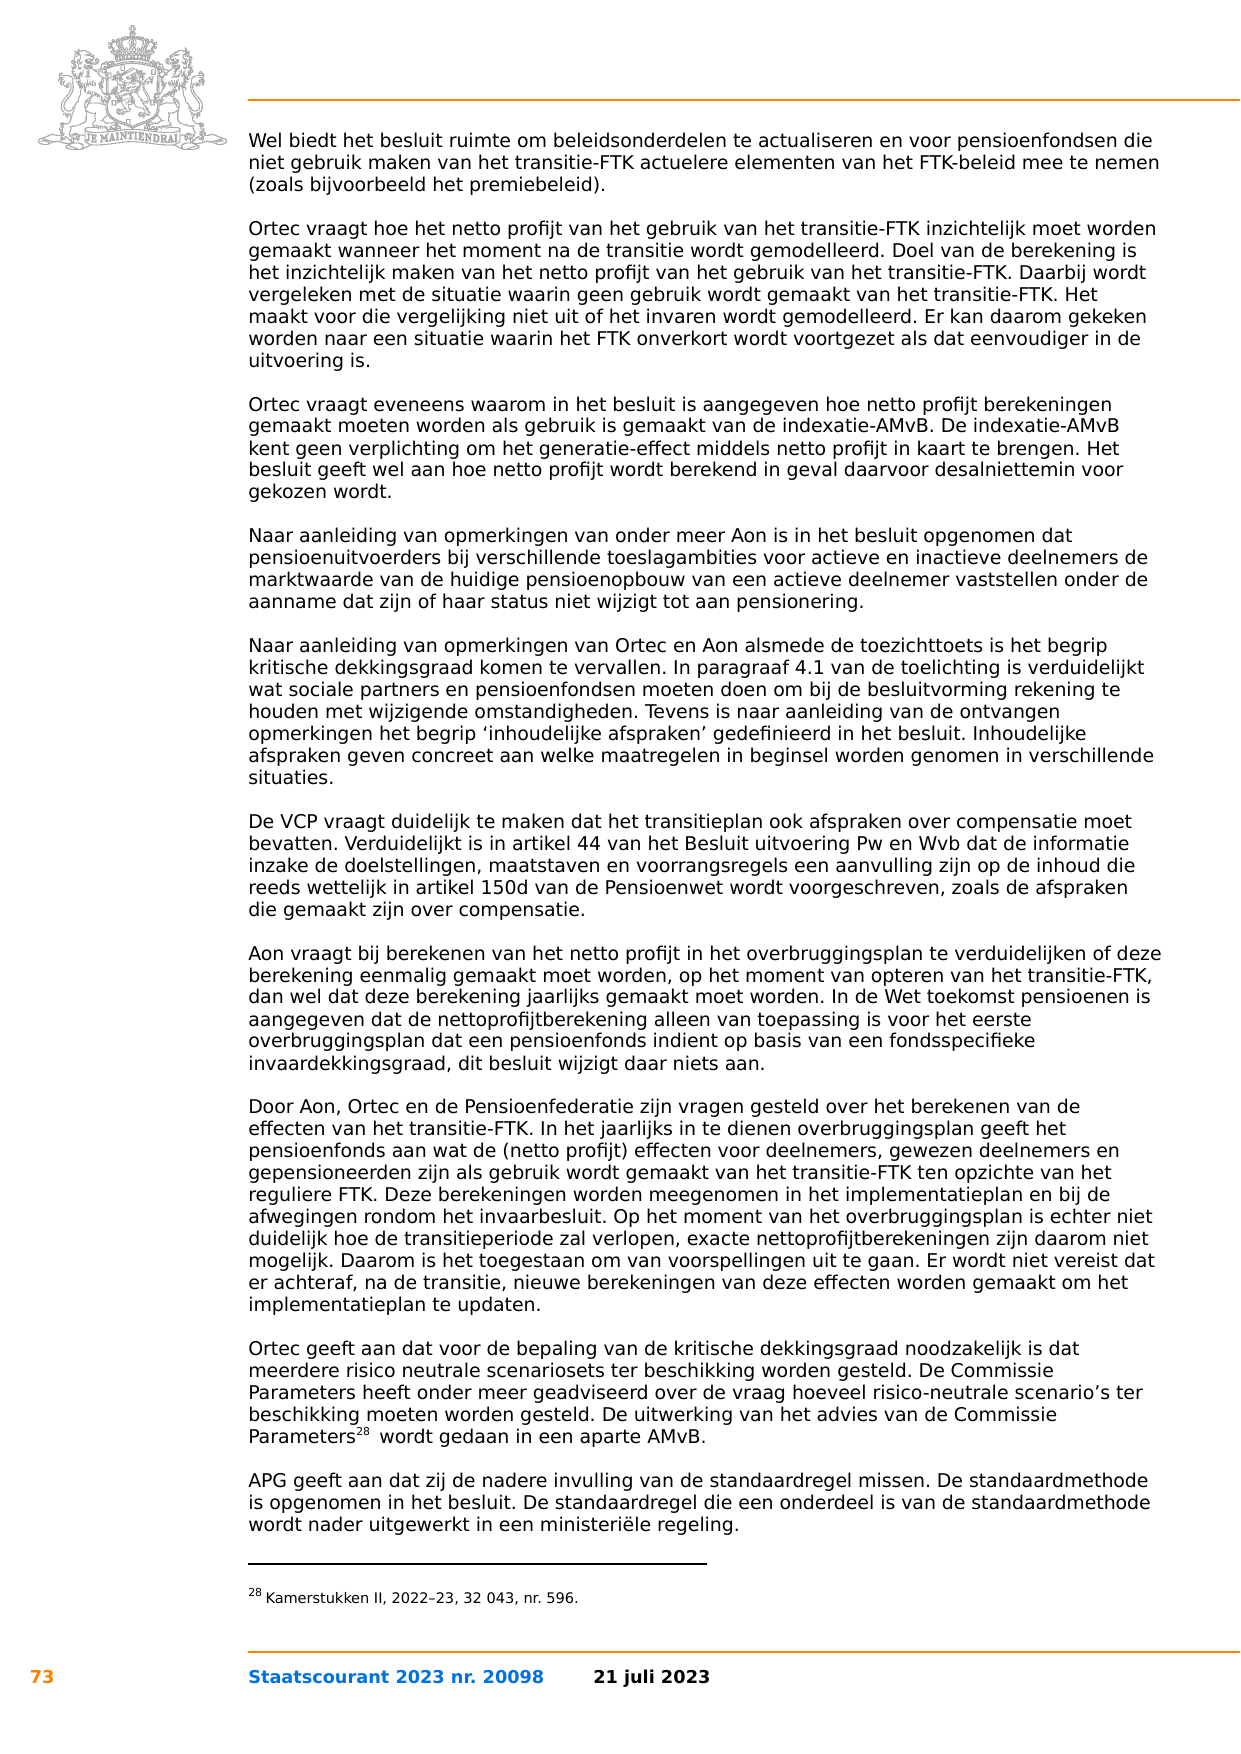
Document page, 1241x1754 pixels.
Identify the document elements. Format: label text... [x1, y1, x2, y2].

text Door Aon, Ortec en de Pensioenfederatie zijn vragen gesteld over het berekenen van de effecten van het transitie-FTK. In het jaarlijks in te dienen overbruggingsplan geeft het pensioenfonds aan wat de (netto profijt) effecten voor deelnemers, gewezen deelnemers en gepensioneerden zijn als gebruik wordt gemaakt van het transitie-FTK ten opzichte van het reguliere FTK. Deze berekeningen worden meegenomen in het implementatieplan en bij de afwegingen rondom het invaarbesluit. Op het moment van het overbruggingsplan is echter niet duidelijk hoe de transitieperiode zal verlopen, exacte nettoprofijtberekeningen zijn daarom niet mogelijk. Daarom is het toegestaan om van voorspellingen uit te gaan. Er wordt niet vereist dat er achteraf, na de transitie, nieuwe berekeningen van deze effecten worden gemaakt om het implementatieplan te updaten. [248, 1096, 1163, 1316]
text Ortec vraagt hoe het netto profijt van het gebruik van het transitie-FTK inzichtelijk moet worden gemaakt wanneer het moment na de transitie wordt gemodelleerd. Doel van de berekening is het inzichtelijk maken van het netto profijt van het gebruik van het transitie-FTK. Daarbij wordt vergeleken met de situatie waarin geen gebruik wordt gemaakt van het transitie-FTK. Het maakt voor die vergelijking niet uit of het invaren wordt gemodelleerd. Er kan daarom gekeken worden naar een situatie waarin het FTK onverkort wordt voortgezet als dat eenvoudiger in de uitvoering is. [248, 218, 1163, 372]
text Kamerstukken II, 2022–23, 32 043, nr. 596. [248, 1586, 1163, 1608]
text Naar aanleiding van opmerkingen van onder meer Aon is in het besluit opgenomen dat pensioenuitvoerders bij verschillende toeslagambities voor actieve en inactieve deelnemers de marktwaarde van de huidige pensioenopbouw van een actieve deelnemer vaststellen onder de aanname dat zijn of haar status niet wijzigt tot aan pensionering. [248, 525, 1163, 613]
text APG geeft aan dat zij de nadere invulling van de standaardregel missen. De standaardmethode is opgenomen in het besluit. De standaardregel die een onderdeel is van de standaardmethode wordt nader uitgewerkt in een ministeriële regeling. [248, 1470, 1163, 1536]
text Wel biedt het besluit ruimte om beleidsonderdelen te actualiseren en voor pensioenfondsen die niet gebruik maken van het transitie-FTK actuelere elementen van het FTK-beleid mee te nemen (zoals bijvoorbeeld het premiebeleid). [248, 130, 1163, 196]
picture [38, 25, 227, 150]
text Naar aanleiding van opmerkingen van Ortec en Aon alsmede de toezichttoets is het begrip kritische dekkingsgraad komen te vervallen. In paragraaf 4.1 van de toelichting is verduidelijkt wat sociale partners en pensioenfondsen moeten doen om bij de besluitvorming rekening te houden met wijzigende omstandigheden. Tevens is naar aanleiding van de ontvangen opmerkingen het begrip ‘inhoudelijke afspraken’ gedefinieerd in het besluit. Inhoudelijke afspraken geven concreet aan welke maatregelen in beginsel worden genomen in verschillende situaties. [248, 635, 1163, 789]
text Ortec geeft aan dat voor de bepaling van de kritische dekkingsgraad noodzakelijk is dat meerdere risico neutrale scenariosets ter beschikking worden gesteld. De Commissie Parameters heeft onder meer geadviseerd over de vraag hoeveel risico-neutrale scenario’s ter beschikking moeten worden gesteld. De uitwerking van het advies van de Commissie Parameters wordt gedaan in een aparte AMvB. [248, 1338, 1163, 1448]
text De VCP vraagt duidelijk te maken dat het transitieplan ook afspraken over compensatie moet bevatten. Verduidelijkt is in artikel 44 van het Besluit uitvoering Pw en Wvb dat de informatie inzake de doelstellingen, maatstaven en voorrangsregels een aanvulling zijn op de inhoud die reeds wettelijk in artikel 150d van de Pensioenwet wordt voorgeschreven, zoals de afspraken die gemaakt zijn over compensatie. [248, 811, 1163, 921]
text Ortec vraagt eveneens waarom in het besluit is aangegeven hoe netto profijt berekeningen gemaakt moeten worden als gebruik is gemaakt van de indexatie-AMvB. De indexatie-AMvB kent geen verplichting om het generatie-effect middels netto profijt in kaart te brengen. Het besluit geeft wel aan hoe netto profijt wordt berekend in geval daarvoor desalniettemin voor gekozen wordt. [248, 393, 1163, 503]
text Aon vraagt bij berekenen van het netto profijt in het overbruggingsplan te verduidelijken of deze berekening eenmalig gemaakt moet worden, op het moment van opteren van het transitie-FTK, dan wel dat deze berekening jaarlijks gemaakt moet worden. In de Wet toekomst pensioenen is aangegeven dat de nettoprofijtberekening alleen van toepassing is voor het eerste overbruggingsplan dat een pensioenfonds indient op basis van een fondsspecifieke invaardekkingsgraad, dit besluit wijzigt daar niets aan. [248, 942, 1163, 1074]
